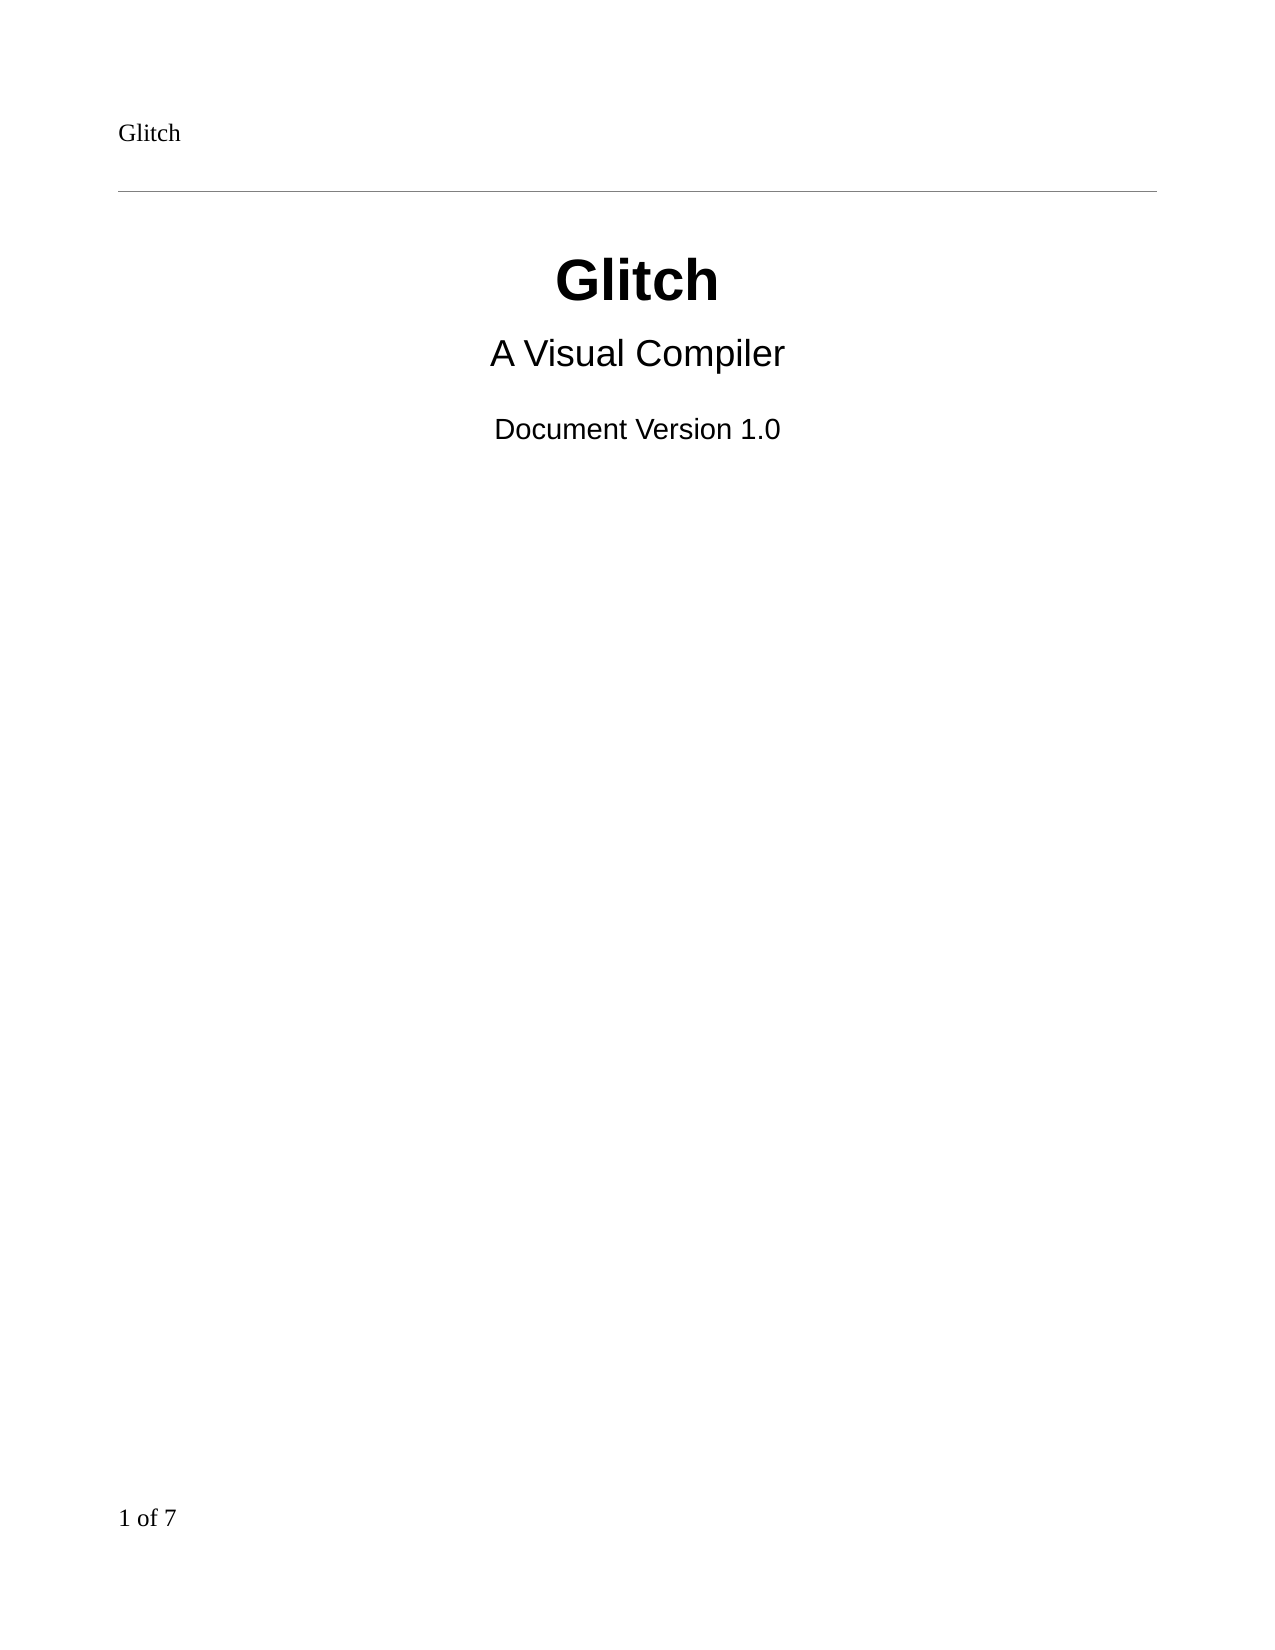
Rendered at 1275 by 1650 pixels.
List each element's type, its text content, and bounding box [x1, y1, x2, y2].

subtitle A Visual Compiler [118, 331, 1157, 374]
title Glitch [118, 246, 1157, 313]
subtitle Document Version 1.0 [118, 412, 1157, 446]
